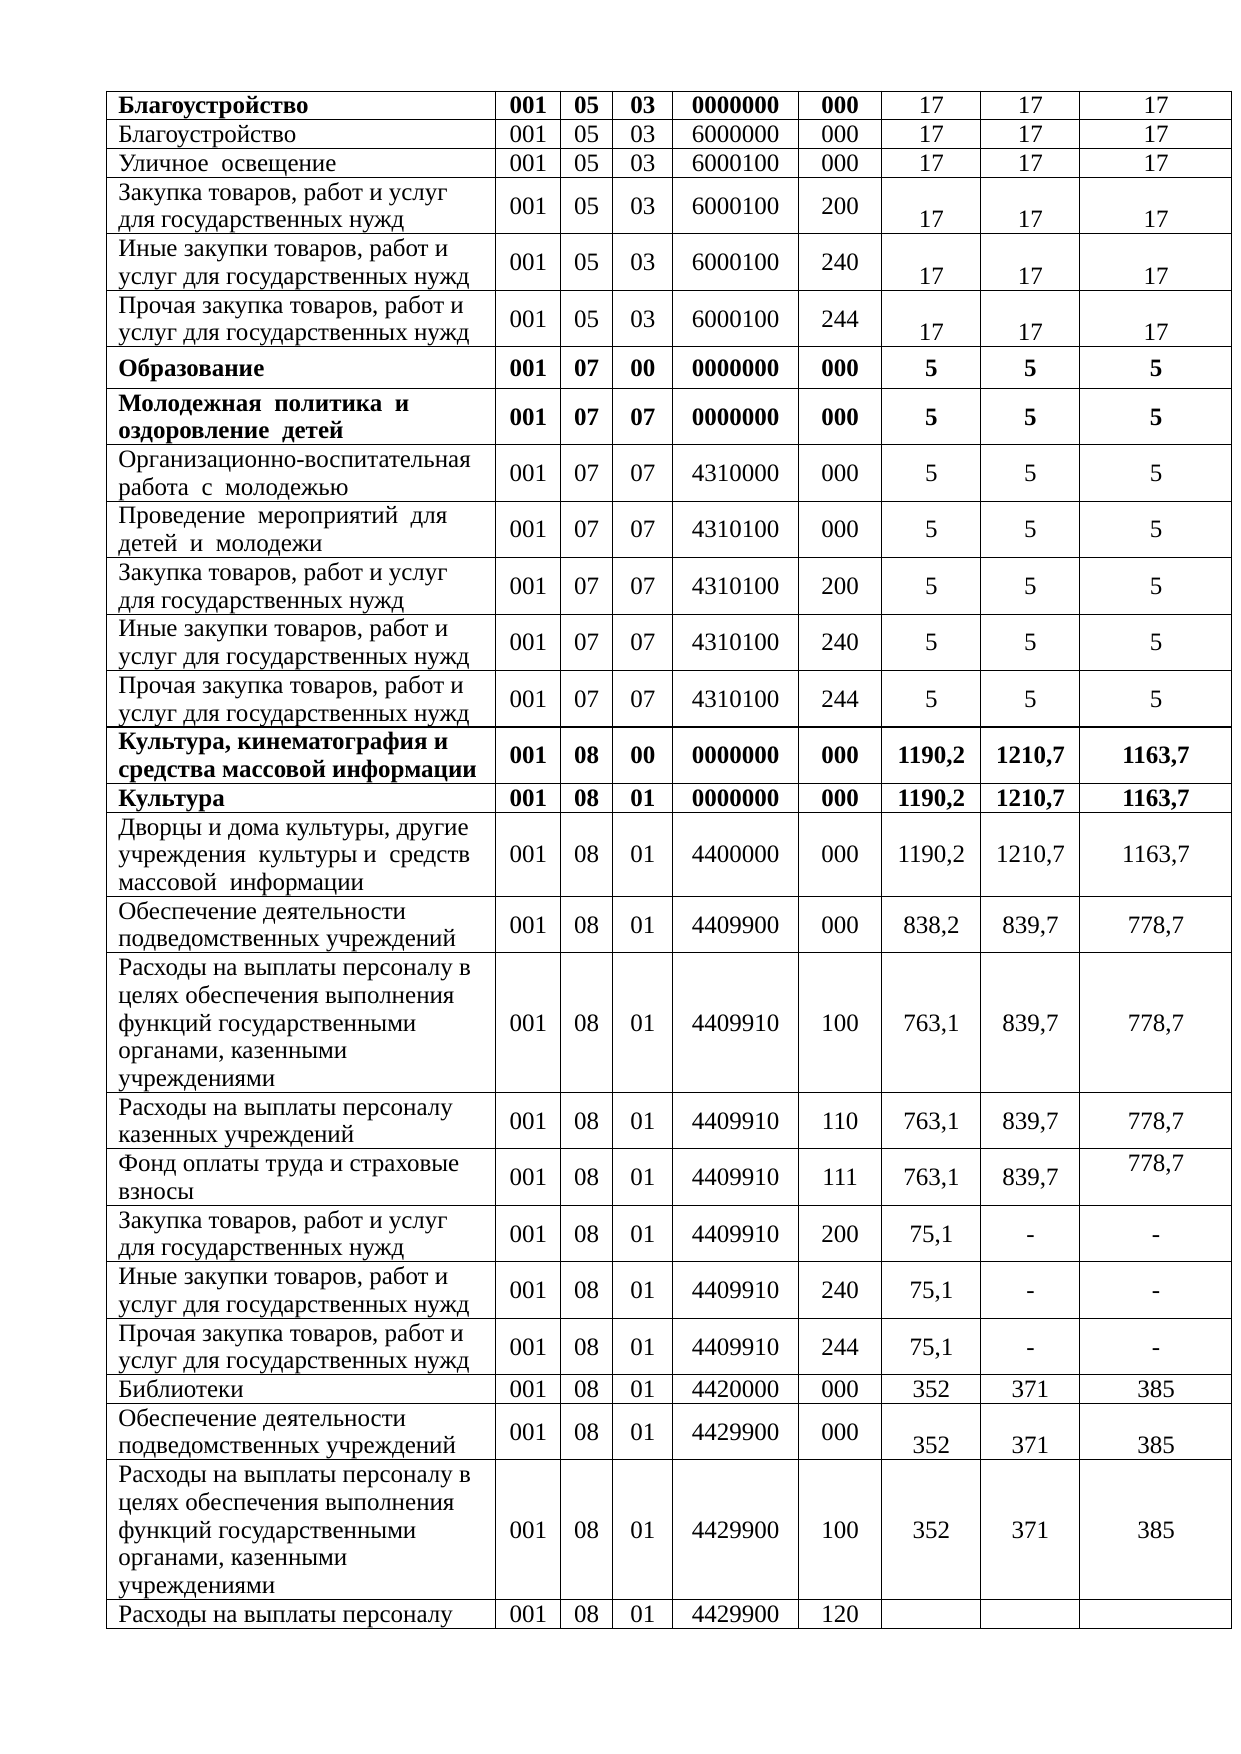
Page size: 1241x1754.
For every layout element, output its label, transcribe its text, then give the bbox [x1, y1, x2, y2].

table_cell 385 [1080, 1460, 1231, 1599]
table_cell 5 [981, 558, 1079, 613]
table_cell 240 [799, 234, 881, 290]
table_cell 07 [613, 445, 672, 501]
table_cell 01 [613, 897, 672, 952]
table_cell Организационно-воспитательная работа с молодежью [107, 445, 495, 501]
table_cell Расходы на выплаты персоналу [107, 1600, 495, 1628]
table_cell Культура [107, 784, 495, 812]
table_cell 4429900 [673, 1404, 798, 1459]
table_cell 17 [981, 291, 1079, 346]
table_cell Иные закупки товаров, работ и услуг для государственных нужд [107, 1262, 495, 1318]
table_cell 000 [799, 784, 881, 812]
table_cell 4429900 [673, 1460, 798, 1599]
table_cell 110 [799, 1093, 881, 1148]
table_cell 01 [613, 1600, 672, 1628]
table_cell 838,2 [882, 897, 980, 952]
table_cell 1190,2 [882, 813, 980, 896]
table_cell 07 [561, 615, 612, 670]
table_cell 01 [613, 1093, 672, 1148]
table_cell 08 [561, 1093, 612, 1148]
table_cell 05 [561, 92, 612, 119]
table_cell 05 [561, 149, 612, 177]
table_cell 00 [613, 347, 672, 388]
table_cell 07 [561, 389, 612, 444]
table_cell 75,1 [882, 1319, 980, 1374]
table_cell 03 [613, 149, 672, 177]
table_cell 001 [496, 92, 560, 119]
table_cell 5 [981, 445, 1079, 501]
table_cell 05 [561, 120, 612, 148]
table_cell 5 [1080, 502, 1231, 557]
table_cell 0000000 [673, 784, 798, 812]
table_cell 4310100 [673, 502, 798, 557]
table_cell - [1080, 1206, 1231, 1261]
table_cell Расходы на выплаты персоналу казенных учреждений [107, 1093, 495, 1148]
table_cell 000 [799, 813, 881, 896]
table_cell 778,7 [1080, 953, 1231, 1092]
table_cell 001 [496, 389, 560, 444]
table_cell 000 [799, 92, 881, 119]
table_cell 17 [981, 120, 1079, 148]
table_cell 5 [981, 347, 1079, 388]
table_cell 001 [496, 1375, 560, 1403]
table_cell 17 [981, 92, 1079, 119]
table_cell 08 [561, 784, 612, 812]
table_cell 111 [799, 1149, 881, 1205]
table_cell 001 [496, 1093, 560, 1148]
table_cell 07 [613, 615, 672, 670]
table_cell 5 [882, 445, 980, 501]
table_cell 000 [799, 445, 881, 501]
table_cell 240 [799, 615, 881, 670]
table_cell 000 [799, 347, 881, 388]
table_cell 763,1 [882, 1149, 980, 1205]
table_cell 000 [799, 389, 881, 444]
table_cell 000 [799, 502, 881, 557]
table_cell 778,7 [1080, 1149, 1231, 1205]
table_cell Дворцы и дома культуры, другие учреждения культуры и средств массовой информации [107, 813, 495, 896]
table_cell 6000000 [673, 120, 798, 148]
table_cell 352 [882, 1375, 980, 1403]
table_cell 0000000 [673, 389, 798, 444]
table_cell 17 [981, 178, 1079, 233]
table_cell 4310100 [673, 558, 798, 613]
table_cell 05 [561, 178, 612, 233]
table_cell 244 [799, 1319, 881, 1374]
table_cell [882, 1600, 980, 1628]
table_cell Библиотеки [107, 1375, 495, 1403]
table_cell 001 [496, 1404, 560, 1459]
table_cell 01 [613, 784, 672, 812]
table_cell 17 [981, 149, 1079, 177]
table_cell 03 [613, 120, 672, 148]
table_cell 5 [882, 502, 980, 557]
table_cell 4420000 [673, 1375, 798, 1403]
table_cell 01 [613, 813, 672, 896]
table_cell 1163,7 [1080, 813, 1231, 896]
table_cell 01 [613, 1206, 672, 1261]
table_cell 17 [1080, 92, 1231, 119]
table_cell 778,7 [1080, 897, 1231, 952]
table_cell 001 [496, 502, 560, 557]
table_cell 4429900 [673, 1600, 798, 1628]
table_cell 03 [613, 178, 672, 233]
table_cell 4409910 [673, 1319, 798, 1374]
table_cell Образование [107, 347, 495, 388]
table_cell 5 [981, 502, 1079, 557]
table_cell 01 [613, 1262, 672, 1318]
table_cell 17 [1080, 178, 1231, 233]
table_cell 120 [799, 1600, 881, 1628]
table_cell Иные закупки товаров, работ и услуг для государственных нужд [107, 234, 495, 290]
table_cell 17 [882, 291, 980, 346]
table_cell - [1080, 1319, 1231, 1374]
table_cell 5 [882, 671, 980, 726]
table_cell Закупка товаров, работ и услуг для государственных нужд [107, 1206, 495, 1261]
table_cell Уличное освещение [107, 149, 495, 177]
table_cell 001 [496, 1206, 560, 1261]
table_cell 00 [613, 728, 672, 783]
table_cell 000 [799, 897, 881, 952]
table_cell 385 [1080, 1404, 1231, 1459]
table_cell 01 [613, 1375, 672, 1403]
table_cell 07 [613, 389, 672, 444]
table_cell 778,7 [1080, 1093, 1231, 1148]
table_cell 839,7 [981, 1149, 1079, 1205]
table_cell 839,7 [981, 1093, 1079, 1148]
table_cell 001 [496, 178, 560, 233]
table_cell 5 [1080, 671, 1231, 726]
table_cell 17 [981, 234, 1079, 290]
table_cell 000 [799, 728, 881, 783]
table_cell 08 [561, 1149, 612, 1205]
table_cell 839,7 [981, 953, 1079, 1092]
table_cell 0000000 [673, 728, 798, 783]
table_cell 6000100 [673, 178, 798, 233]
table_cell 07 [561, 445, 612, 501]
table_cell 5 [1080, 445, 1231, 501]
table_cell 001 [496, 120, 560, 148]
table_cell 001 [496, 1460, 560, 1599]
table_cell 001 [496, 1262, 560, 1318]
table_cell 4409910 [673, 1206, 798, 1261]
table_cell 001 [496, 347, 560, 388]
table_cell 001 [496, 1149, 560, 1205]
table_cell 5 [882, 347, 980, 388]
table_cell 17 [1080, 234, 1231, 290]
table_cell 08 [561, 1262, 612, 1318]
table_cell 4310100 [673, 671, 798, 726]
table_cell 001 [496, 784, 560, 812]
table_cell - [981, 1319, 1079, 1374]
table_cell 763,1 [882, 1093, 980, 1148]
table_cell 200 [799, 1206, 881, 1261]
table_cell 1210,7 [981, 813, 1079, 896]
table_cell 244 [799, 671, 881, 726]
table_cell Прочая закупка товаров, работ и услуг для государственных нужд [107, 1319, 495, 1374]
table_cell 371 [981, 1460, 1079, 1599]
table_cell Прочая закупка товаров, работ и услуг для государственных нужд [107, 671, 495, 726]
table_cell 001 [496, 291, 560, 346]
table_cell 000 [799, 1404, 881, 1459]
table_cell Обеспечение деятельности подведомственных учреждений [107, 1404, 495, 1459]
table_cell 200 [799, 178, 881, 233]
table_cell 001 [496, 813, 560, 896]
table_cell 001 [496, 445, 560, 501]
table_cell 000 [799, 120, 881, 148]
table_cell 1190,2 [882, 728, 980, 783]
table_cell 17 [882, 149, 980, 177]
table_cell 08 [561, 953, 612, 1092]
table_cell 371 [981, 1404, 1079, 1459]
table_cell 001 [496, 1600, 560, 1628]
table_cell 03 [613, 92, 672, 119]
table_cell Благоустройство [107, 120, 495, 148]
table_cell 001 [496, 234, 560, 290]
table_cell 03 [613, 291, 672, 346]
table_cell 4310100 [673, 615, 798, 670]
table_cell 001 [496, 728, 560, 783]
table_cell Проведение мероприятий для детей и молодежи [107, 502, 495, 557]
table_cell 371 [981, 1375, 1079, 1403]
table_cell 1190,2 [882, 784, 980, 812]
table_cell 08 [561, 1404, 612, 1459]
table_cell Культура, кинематография и средства массовой информации [107, 728, 495, 783]
table_cell 08 [561, 728, 612, 783]
table_cell 17 [882, 178, 980, 233]
table_cell 001 [496, 897, 560, 952]
table_cell 4409910 [673, 1262, 798, 1318]
table_cell Иные закупки товаров, работ и услуг для государственных нужд [107, 615, 495, 670]
table_cell 08 [561, 1460, 612, 1599]
table_cell 4400000 [673, 813, 798, 896]
table_cell 5 [882, 558, 980, 613]
table_cell [981, 1600, 1079, 1628]
table_cell 75,1 [882, 1206, 980, 1261]
table_cell 385 [1080, 1375, 1231, 1403]
table_cell Молодежная политика и оздоровление детей [107, 389, 495, 444]
table_cell 5 [981, 389, 1079, 444]
table_cell 4409900 [673, 897, 798, 952]
table_cell 001 [496, 671, 560, 726]
table_cell 0000000 [673, 92, 798, 119]
table_cell 001 [496, 953, 560, 1092]
table_cell 100 [799, 1460, 881, 1599]
table_cell 5 [1080, 558, 1231, 613]
table_cell 4409910 [673, 1149, 798, 1205]
table_cell Прочая закупка товаров, работ и услуг для государственных нужд [107, 291, 495, 346]
table_cell 001 [496, 1319, 560, 1374]
table_cell 000 [799, 1375, 881, 1403]
table_cell 01 [613, 953, 672, 1092]
table_cell 1210,7 [981, 728, 1079, 783]
table_cell 07 [561, 347, 612, 388]
table_cell 4409910 [673, 1093, 798, 1148]
table_cell 1210,7 [981, 784, 1079, 812]
table_cell 1163,7 [1080, 728, 1231, 783]
table_cell 08 [561, 897, 612, 952]
table_cell 5 [1080, 615, 1231, 670]
table_cell - [981, 1262, 1079, 1318]
table_cell 6000100 [673, 291, 798, 346]
table_cell 6000100 [673, 149, 798, 177]
table_cell 0000000 [673, 347, 798, 388]
table_cell 01 [613, 1460, 672, 1599]
table_cell 100 [799, 953, 881, 1092]
table_cell 01 [613, 1404, 672, 1459]
table_cell 17 [882, 92, 980, 119]
table_cell 08 [561, 1375, 612, 1403]
table_cell Благоустройство [107, 92, 495, 119]
table_cell 001 [496, 558, 560, 613]
table_cell 07 [561, 671, 612, 726]
table_cell 001 [496, 149, 560, 177]
table_cell - [1080, 1262, 1231, 1318]
table_cell 05 [561, 291, 612, 346]
table_cell 03 [613, 234, 672, 290]
table_cell 001 [496, 615, 560, 670]
table_cell 17 [1080, 291, 1231, 346]
table_cell 4409910 [673, 953, 798, 1092]
table_cell 763,1 [882, 953, 980, 1092]
table_cell Обеспечение деятельности подведомственных учреждений [107, 897, 495, 952]
table_cell 17 [882, 120, 980, 148]
table_cell - [981, 1206, 1079, 1261]
table_cell 08 [561, 1319, 612, 1374]
table_cell 07 [561, 502, 612, 557]
table_cell 5 [1080, 389, 1231, 444]
table_cell 07 [561, 558, 612, 613]
table_cell Расходы на выплаты персоналу в целях обеспечения выполнения функций государственными органами, казенными учреждениями [107, 953, 495, 1092]
table_cell 75,1 [882, 1262, 980, 1318]
table_cell 5 [882, 615, 980, 670]
table_cell 4310000 [673, 445, 798, 501]
table_cell 352 [882, 1460, 980, 1599]
table_cell 1163,7 [1080, 784, 1231, 812]
table_cell Фонд оплаты труда и страховые взносы [107, 1149, 495, 1205]
table_cell Расходы на выплаты персоналу в целях обеспечения выполнения функций государственными органами, казенными учреждениями [107, 1460, 495, 1599]
table_cell 17 [882, 234, 980, 290]
table_cell 08 [561, 1206, 612, 1261]
table_cell 01 [613, 1319, 672, 1374]
table_cell Закупка товаров, работ и услуг для государственных нужд [107, 178, 495, 233]
table_cell 05 [561, 234, 612, 290]
table_cell 07 [613, 671, 672, 726]
table_cell 200 [799, 558, 881, 613]
table_cell 5 [882, 389, 980, 444]
table_cell 07 [613, 502, 672, 557]
table_cell 08 [561, 1600, 612, 1628]
table_cell 07 [613, 558, 672, 613]
table_cell 352 [882, 1404, 980, 1459]
table_cell 5 [1080, 347, 1231, 388]
table_cell 17 [1080, 149, 1231, 177]
table_cell 000 [799, 149, 881, 177]
table_cell 5 [981, 671, 1079, 726]
table_cell 6000100 [673, 234, 798, 290]
table_cell 01 [613, 1149, 672, 1205]
table_cell 5 [981, 615, 1079, 670]
table_cell 240 [799, 1262, 881, 1318]
table_cell 244 [799, 291, 881, 346]
table_cell [1080, 1600, 1231, 1628]
table_cell 17 [1080, 120, 1231, 148]
table_cell Закупка товаров, работ и услуг для государственных нужд [107, 558, 495, 613]
table_cell 839,7 [981, 897, 1079, 952]
table_cell 08 [561, 813, 612, 896]
